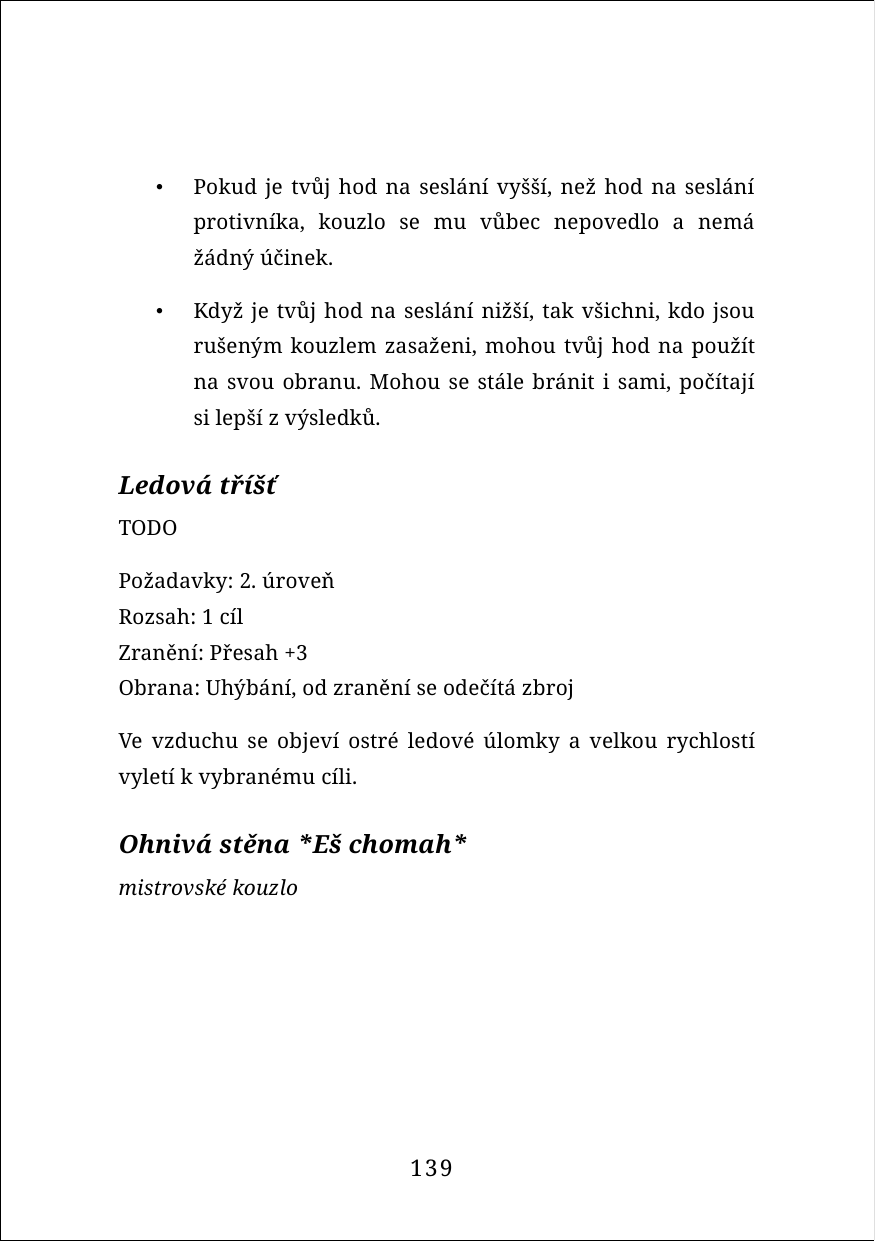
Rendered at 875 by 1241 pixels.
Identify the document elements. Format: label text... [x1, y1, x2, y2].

subtitle Ohnivá stěna *Eš chomah* [118, 827, 756, 861]
subtitle Ledová tříšť [118, 468, 756, 502]
text TODO [118, 513, 756, 542]
list Pokud je tvůj hod na seslání vyšší, než hod na seslání protivníka, kouzlo se mu vůbec nepovedlo a nemá žádný účinek. [156, 172, 756, 271]
text Ve vzduchu se objeví ostré ledové úlomky a velkou rychlostí vyletí k vybranému cíli. [118, 726, 756, 790]
text Požadavky: 2. úroveň Rozsah: 1 cíl Zranění: Přesah +3 Obrana: Uhýbání, od zranění se odečítá zbroj [118, 567, 756, 702]
list Když je tvůj hod na seslání nižší, tak všichni, kdo jsou rušeným kouzlem zasaženi, mohou tvůj hod na použít na svou obranu. Mohou se stále bránit i sami, počítají si lepší z výsledků. [156, 296, 756, 431]
text mistrovské kouzlo [118, 873, 756, 901]
